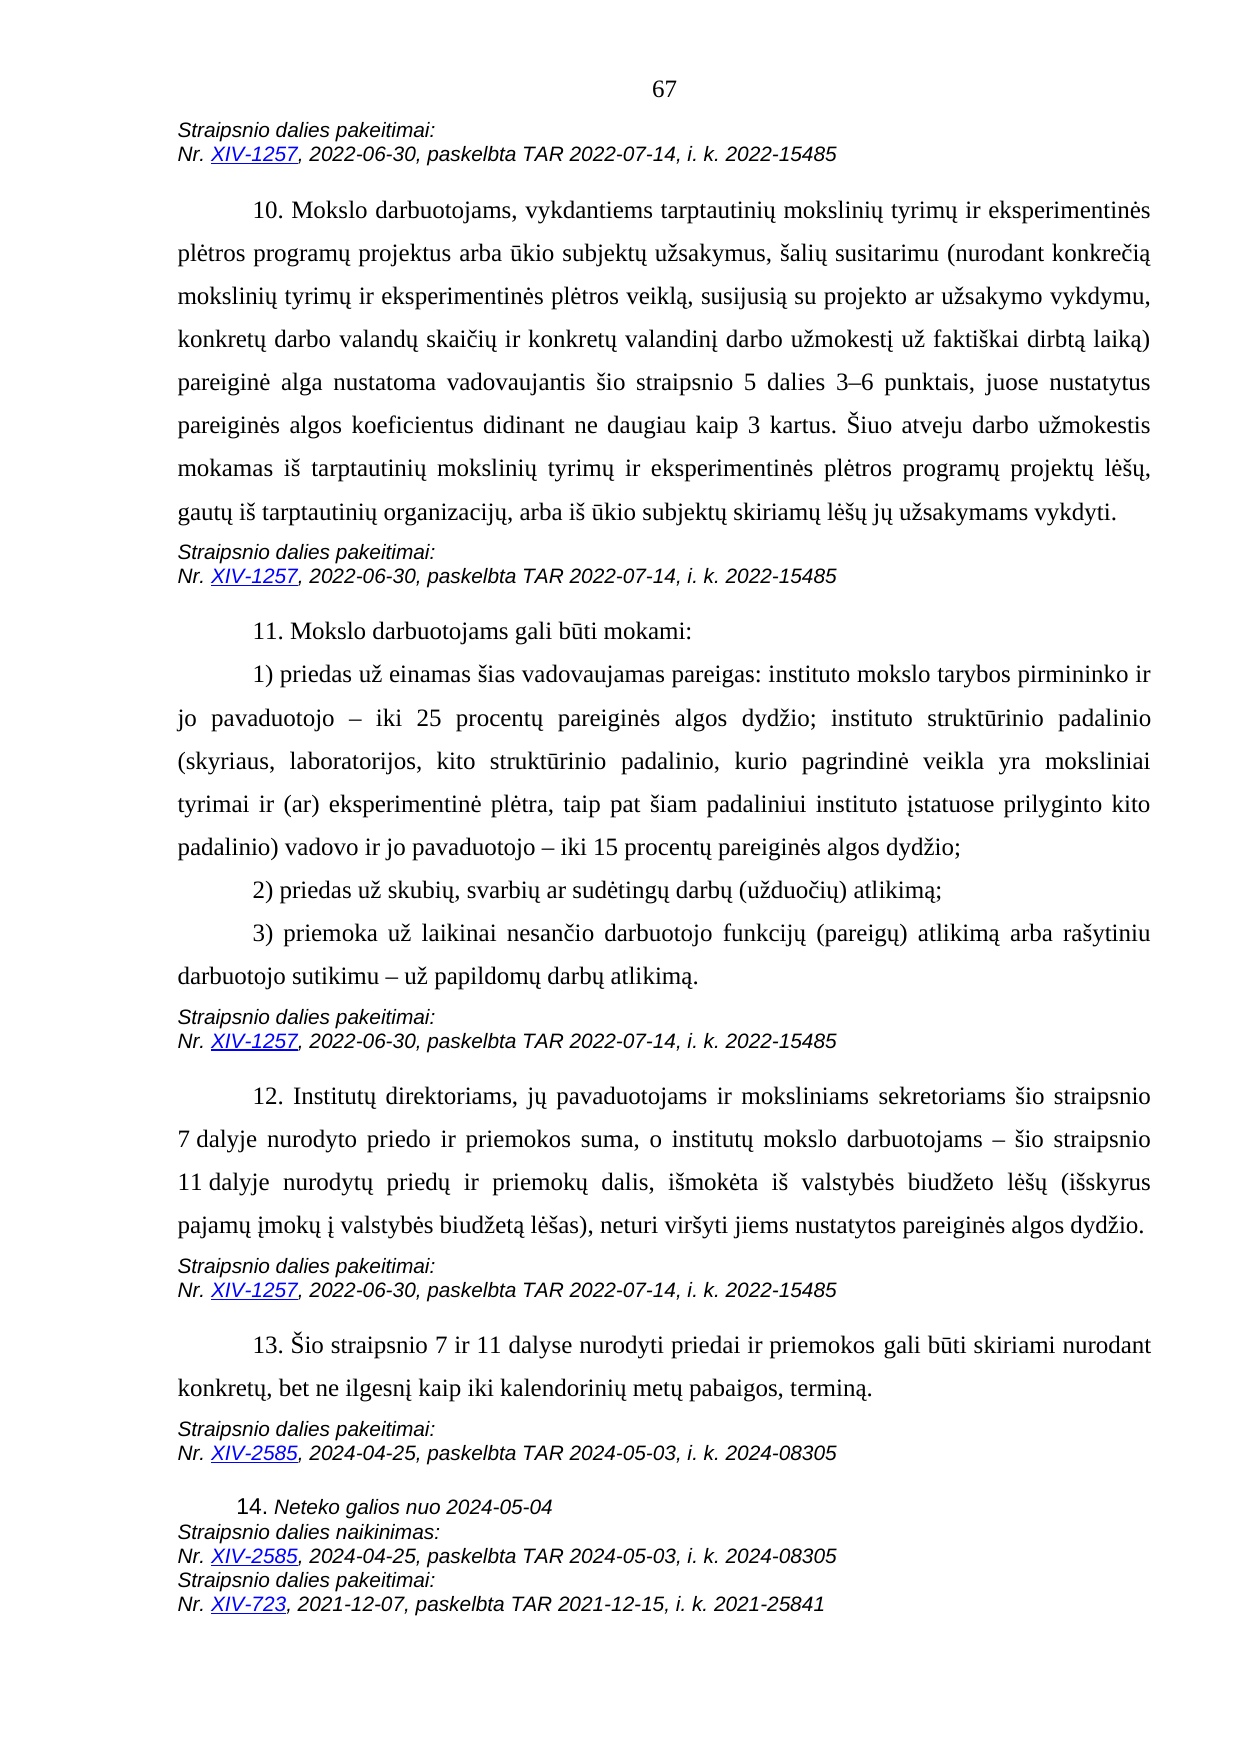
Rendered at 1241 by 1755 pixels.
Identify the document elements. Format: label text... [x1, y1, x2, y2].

text 10. Mokslo darbuotojams, vykdantiems tarptautinių mokslinių tyrimų ir eksperimentinės plėtros programų projektus arba ūkio subjektų užsakymus, šalių susitarimu (nurodant konkrečią mokslinių tyrimų ir eksperimentinės plėtros veiklą, susijusią su projekto ar užsakymo vykdymu, konkretų darbo valandų skaičių ir konkretų valandinį darbo užmokestį už faktiškai dirbtą laiką) pareiginė alga nustatoma vadovaujantis šio straipsnio 5 dalies 3–6 punktais, juose nustatytus pareiginės algos koeficientus didinant ne daugiau kaip 3 kartus. Šiuo atveju darbo užmokestis mokamas iš tarptautinių mokslinių tyrimų ir eksperimentinės plėtros programų projektų lėšų, gautų iš tarptautinių organizacijų, arba iš ūkio subjektų skiriamų lėšų jų užsakymams vykdyti. [177, 195, 1152, 525]
text 11. Mokslo darbuotojams gali būti mokami: [177, 616, 1152, 645]
text Straipsnio dalies pakeitimai: [177, 1568, 1152, 1592]
text Straipsnio dalies pakeitimai: [177, 1004, 1152, 1028]
text 1) priedas už einamas šias vadovaujamas pareigas: instituto mokslo tarybos pirmininko ir jo pavaduotojo – iki 25 procentų pareiginės algos dydžio; instituto struktūrinio padalinio (skyriaus, laboratorijos, kito struktūrinio padalinio, kurio pagrindinė veikla yra moksliniai tyrimai ir (ar) eksperimentinė plėtra, taip pat šiam padaliniui instituto įstatuose prilyginto kito padalinio) vadovo ir jo pavaduotojo – iki 15 procentų pareiginės algos dydžio; [177, 659, 1152, 861]
text Straipsnio dalies pakeitimai: [177, 540, 1152, 564]
text Nr. XIV-1257, 2022-06-30, paskelbta TAR 2022-07-14, i. k. 2022-15485 [177, 564, 1152, 588]
text Straipsnio dalies pakeitimai: [177, 1254, 1152, 1278]
text Nr. XIV-2585, 2024-04-25, paskelbta TAR 2024-05-03, i. k. 2024-08305 [177, 1441, 1152, 1464]
text 14. Neteko galios nuo 2024-05-04 [177, 1493, 1152, 1520]
text Nr. XIV-1257, 2022-06-30, paskelbta TAR 2022-07-14, i. k. 2022-15485 [177, 1278, 1152, 1302]
text 2) priedas už skubių, svarbių ar sudėtingų darbų (užduočių) atlikimą; [177, 875, 1152, 904]
text 13. Šio straipsnio 7 ir 11 dalyse nurodyti priedai ir priemokos gali būti skiriami nurodant konkretų, bet ne ilgesnį kaip iki kalendorinių metų pabaigos, terminą. [177, 1330, 1152, 1402]
text Nr. XIV-723, 2021-12-07, paskelbta TAR 2021-12-15, i. k. 2021-25841 [177, 1592, 1152, 1616]
text 3) priemoka už laikinai nesančio darbuotojo funkcijų (pareigų) atlikimą arba rašytiniu darbuotojo sutikimu – už papildomų darbų atlikimą. [177, 918, 1152, 990]
text Nr. XIV-1257, 2022-06-30, paskelbta TAR 2022-07-14, i. k. 2022-15485 [177, 1028, 1152, 1052]
text Nr. XIV-2585, 2024-04-25, paskelbta TAR 2024-05-03, i. k. 2024-08305 [177, 1544, 1152, 1568]
text 12. Institutų direktoriams, jų pavaduotojams ir moksliniams sekretoriams šio straipsnio 7 dalyje nurodyto priedo ir priemokos suma, o institutų mokslo darbuotojams – šio straipsnio 11 dalyje nurodytų priedų ir priemokų dalis, išmokėta iš valstybės biudžeto lėšų (išskyrus pajamų įmokų į valstybės biudžetą lėšas), neturi viršyti jiems nustatytos pareiginės algos dydžio. [177, 1081, 1152, 1239]
text Straipsnio dalies pakeitimai: [177, 1417, 1152, 1441]
text Nr. XIV-1257, 2022-06-30, paskelbta TAR 2022-07-14, i. k. 2022-15485 [177, 142, 1152, 166]
text Straipsnio dalies naikinimas: [177, 1520, 1152, 1544]
text Straipsnio dalies pakeitimai: [177, 118, 1152, 142]
